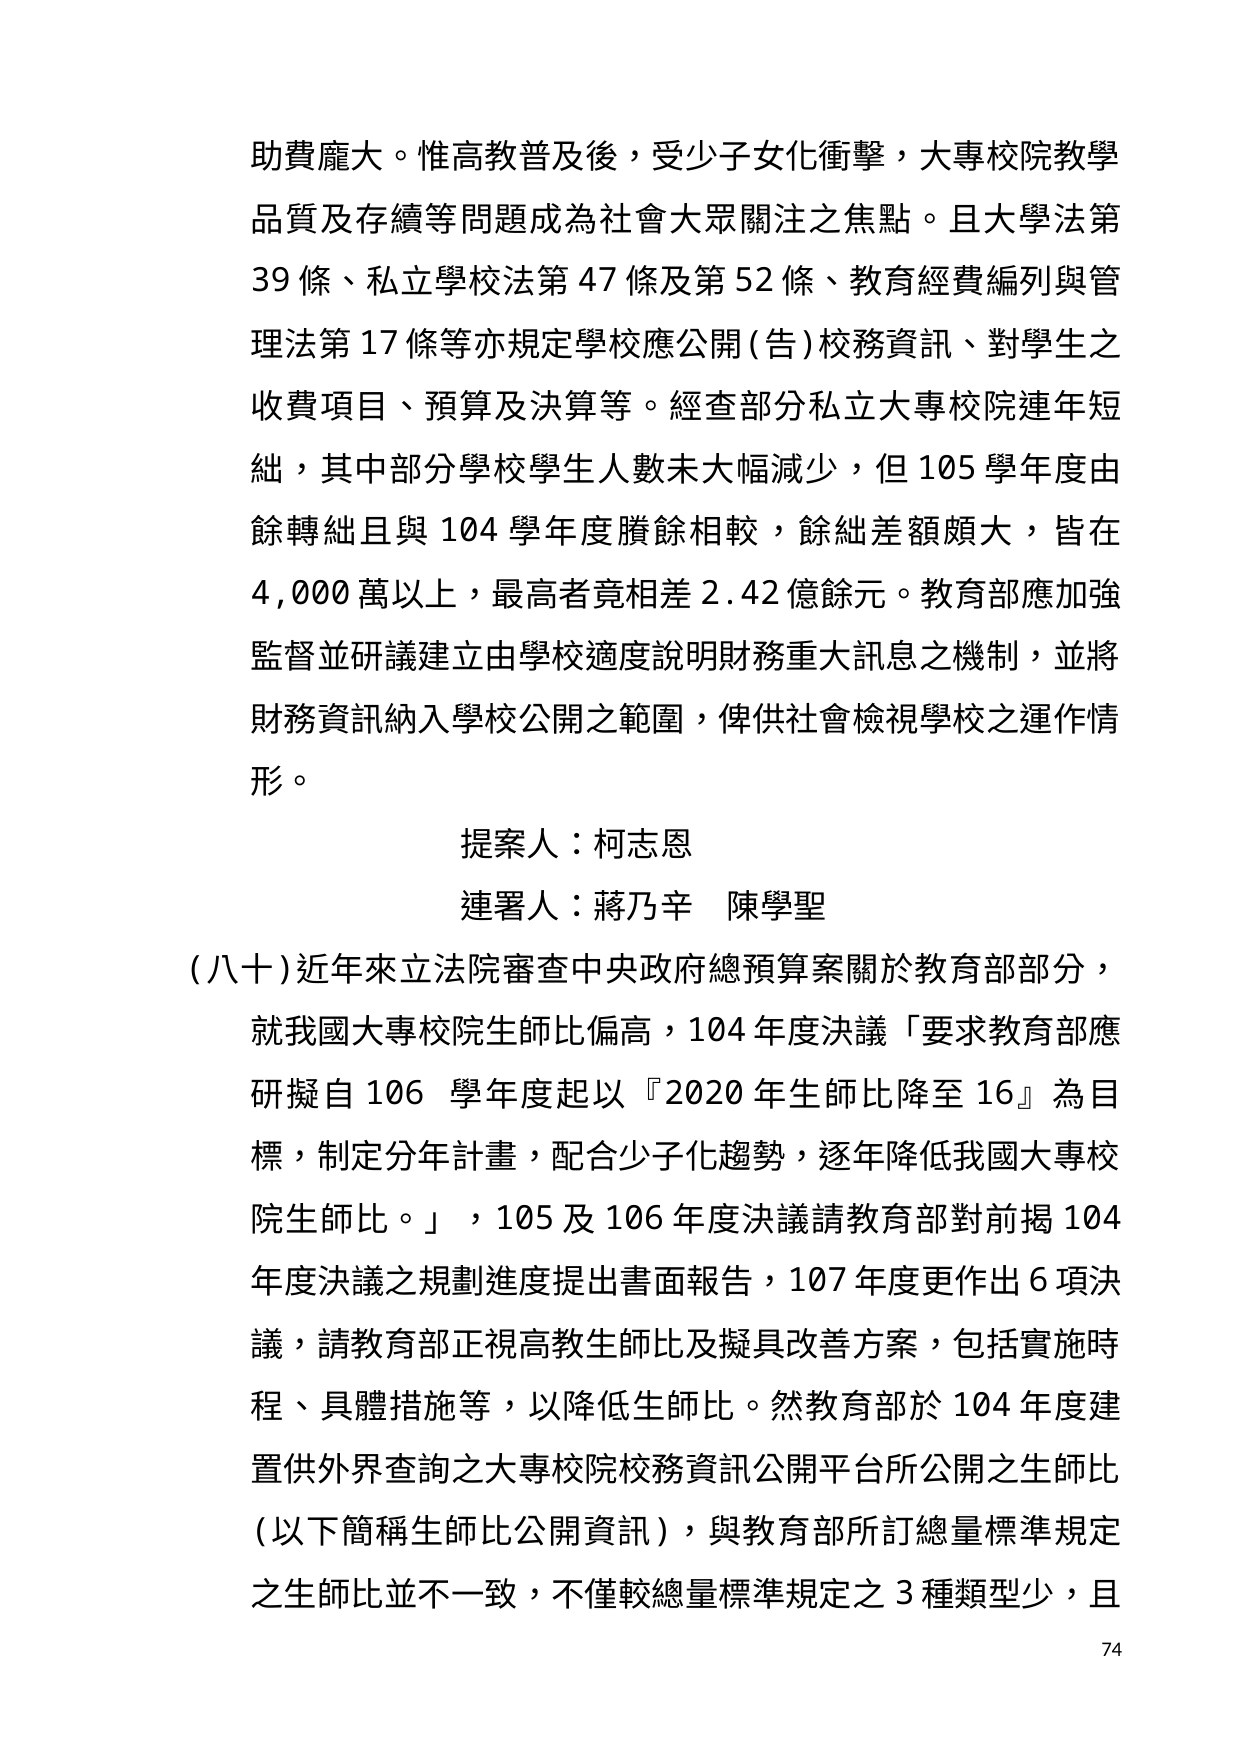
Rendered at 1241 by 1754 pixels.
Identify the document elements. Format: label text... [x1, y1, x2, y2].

text (八十)近年來立法院審查中央政府總預算案關於教育部部分，就我國大專校院生師比偏高，104年度決議「要求教育部應研擬自106 學年度起以『2020年生師比降至16』為目標，制定分年計畫，配合少子化趨勢，逐年降低我國大專校院生師比。」，105及106年度決議請教育部對前揭104年度決議之規劃進度提出書面報告，107年度更作出6項決議，請教育部正視高教生師比及擬具改善方案，包括實施時程、具體措施等，以降低生師比。然教育部於104年度建置供外界查詢之大專校院校務資訊公開平台所公開之生師比(以下簡稱生師比公開資訊)，與教育部所訂總量標準規定之生師比並不一致，不僅較總量標準規定之3種類型少，且 [185, 925, 1122, 1612]
text 助費龐大。惟高教普及後，受少子女化衝擊，大專校院教學品質及存續等問題成為社會大眾關注之焦點。且大學法第39條、私立學校法第47條及第52條、教育經費編列與管理法第17條等亦規定學校應公開(告)校務資訊、對學生之收費項目、預算及決算等。經查部分私立大專校院連年短絀，其中部分學校學生人數未大幅減少，但105學年度由餘轉絀且與104學年度賸餘相較，餘絀差額頗大，皆在4,000萬以上，最高者竟相差2.42億餘元。教育部應加強監督並研議建立由學校適度說明財務重大訊息之機制，並將財務資訊納入學校公開之範圍，俾供社會檢視學校之運作情形。 [185, 112, 1122, 800]
text 連署人：蔣乃辛 陳學聖 [460, 862, 1122, 925]
text 提案人：柯志恩 [460, 800, 1122, 862]
